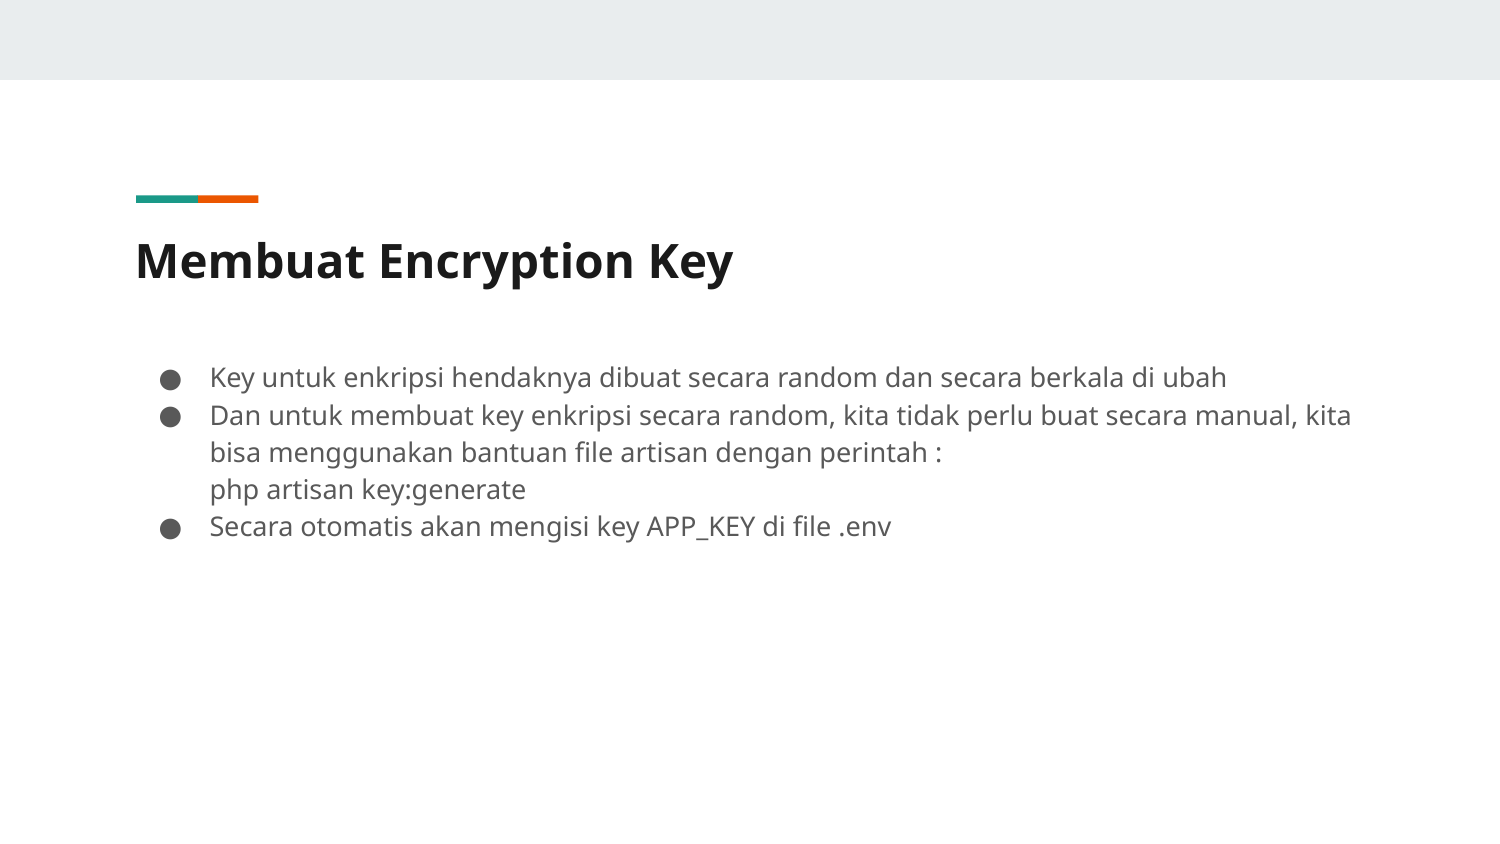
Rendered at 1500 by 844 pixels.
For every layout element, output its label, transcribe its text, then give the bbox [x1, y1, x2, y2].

list Key untuk enkripsi hendaknya dibuat secara random dan secara berkala di ubah Dan untuk membuat key enkripsi secara random, kita tidak perlu buat secara manual, kita bisa menggunakan bantuan file artisan dengan perintah : php artisan key:generate Secara otomatis akan mengisi key APP_KEY di file .env [119, 341, 1381, 712]
title Membuat Encryption Key [119, 216, 1381, 305]
